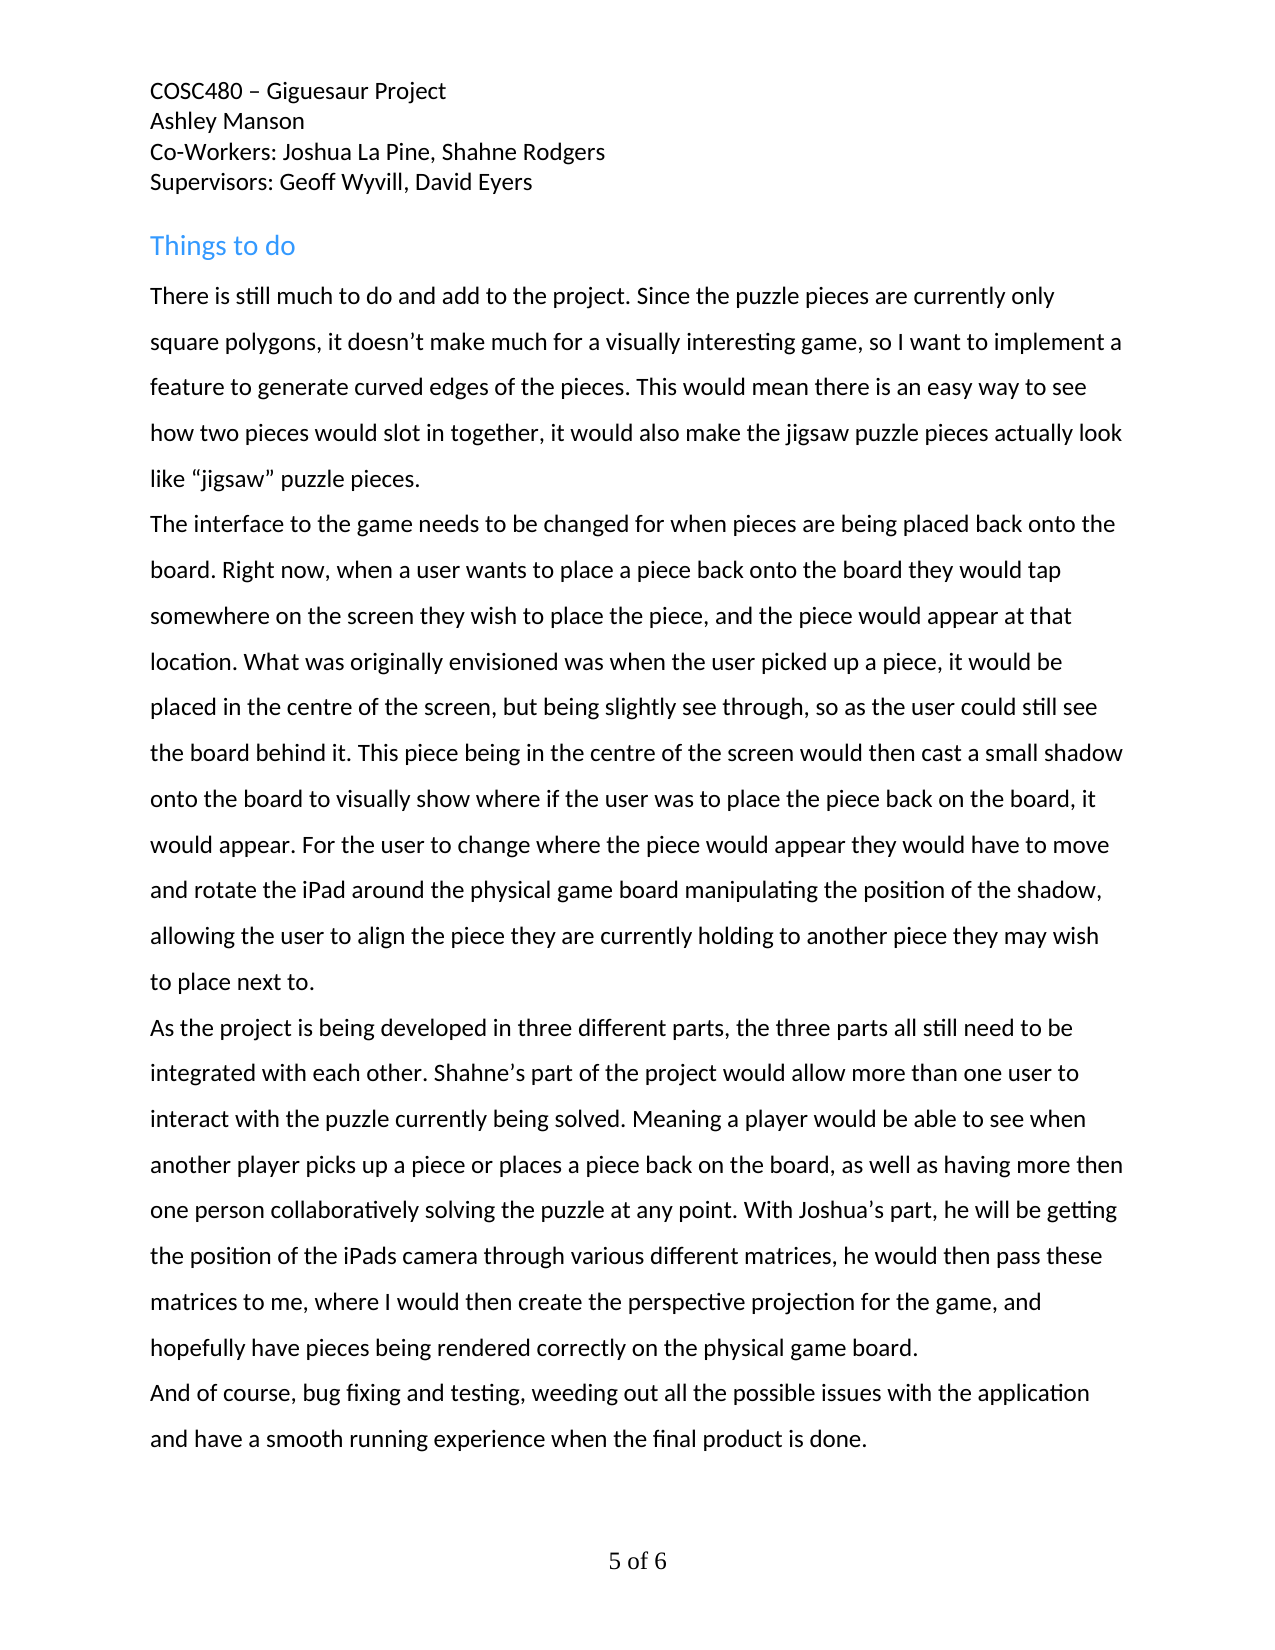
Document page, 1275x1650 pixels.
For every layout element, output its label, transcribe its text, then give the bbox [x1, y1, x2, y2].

text As the project is being developed in three different parts, the three parts all still need to be integrated with each other. Shahne’s part of the project would allow more than one user to interact with the puzzle currently being solved. Meaning a player would be able to see when another player picks up a piece or places a piece back on the board, as well as having more then one person collaboratively solving the puzzle at any point. With Joshua’s part, he will be getting the position of the iPads camera through various different matrices, he would then pass these matrices to me, where I would then create the perspective projection for the game, and hopefully have pieces being rendered correctly on the physical game board. [150, 1012, 1125, 1362]
text And of course, bug fixing and testing, weeding out all the possible issues with the application and have a smooth running experience when the final product is done. [150, 1377, 1125, 1454]
text The interface to the game needs to be changed for when pieces are being placed back onto the board. Right now, when a user wants to place a piece back onto the board they would tap somewhere on the screen they wish to place the piece, and the piece would appear at that location. What was originally envisioned was when the user picked up a piece, it would be placed in the centre of the screen, but being slightly see through, so as the user could still see the board behind it. This piece being in the centre of the screen would then cast a small shadow onto the board to visually show where if the user was to place the piece back on the board, it would appear. For the user to change where the piece would appear they would have to move and rotate the iPad around the physical game board manipulating the position of the shadow, allowing the user to align the piece they are currently holding to another piece they may wish to place next to. [150, 509, 1125, 996]
text There is still much to do and add to the project. Since the puzzle pieces are currently only square polygons, it doesn’t make much for a visually interesting game, so I want to implement a feature to generate curved edges of the pieces. This would mean there is an easy way to see how two pieces would slot in together, it would also make the jigsaw puzzle pieces actually look like “jigsaw” puzzle pieces. [150, 280, 1125, 493]
text Things to do [150, 227, 1125, 262]
